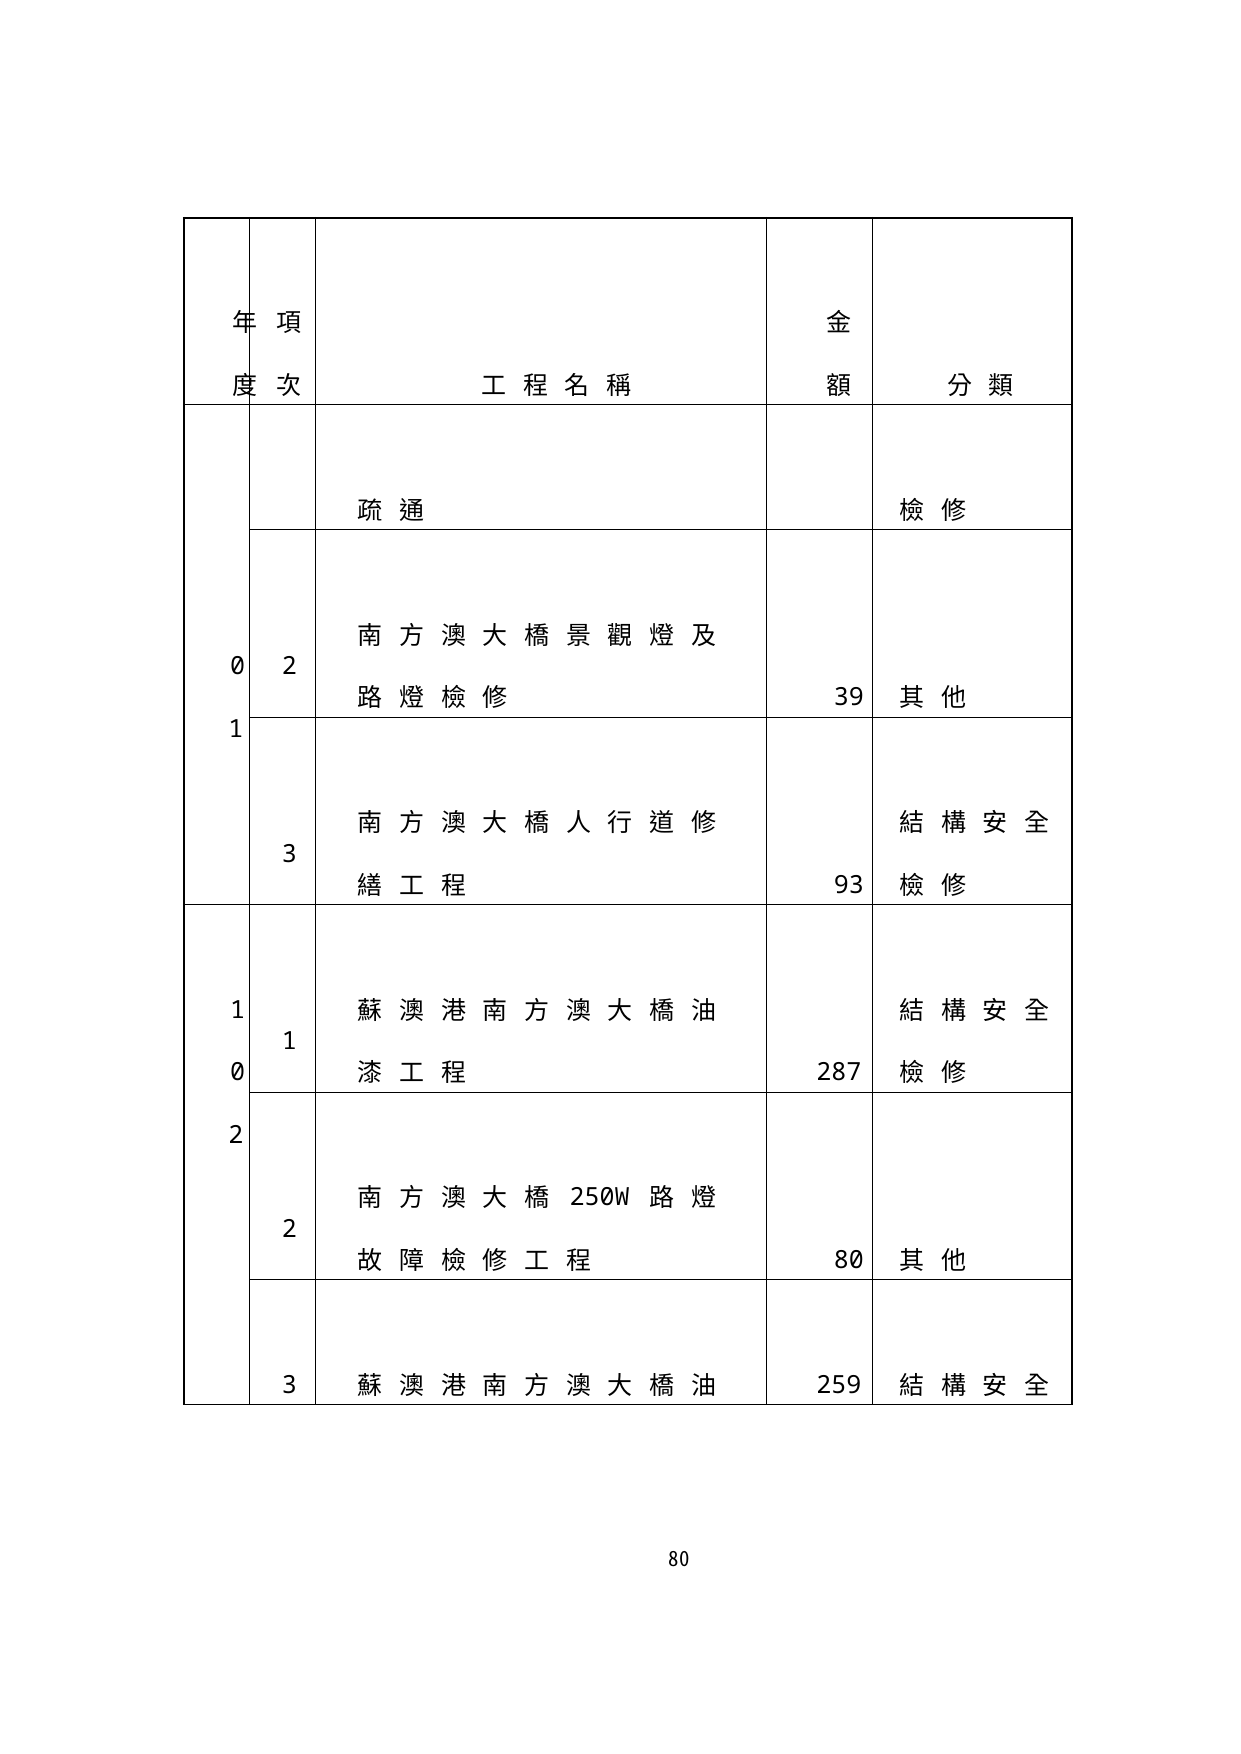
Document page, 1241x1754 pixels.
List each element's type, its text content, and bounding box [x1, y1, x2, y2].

table_cell 3 [250, 718, 315, 904]
table_cell 其他 [873, 530, 1071, 717]
table_cell 其他 [873, 1093, 1071, 1279]
table_cell [250, 405, 315, 529]
table_cell 01 [185, 405, 249, 904]
table_cell 蘇澳港南方澳大橋油 [316, 1280, 766, 1404]
table_header 金額 [767, 219, 872, 404]
table_cell 2 [250, 1093, 315, 1279]
table_cell 2 [250, 530, 315, 717]
table_header 工程名稱 [316, 219, 766, 404]
table_cell 39 [767, 530, 872, 717]
table_cell 102 [185, 905, 249, 1404]
table_header 分類 [873, 219, 1071, 404]
table_cell 93 [767, 718, 872, 904]
table_cell 結構安全檢修 [873, 718, 1071, 904]
table_cell 蘇澳港南方澳大橋油漆工程 [316, 905, 766, 1092]
table_cell 3 [250, 1280, 315, 1404]
table_cell [767, 405, 872, 529]
table_cell 南方澳大橋景觀燈及路燈檢修 [316, 530, 766, 717]
table_cell 1 [250, 905, 315, 1092]
table_cell 南方澳大橋人行道修繕工程 [316, 718, 766, 904]
table_cell 結構安全檢修 [873, 905, 1071, 1092]
table_cell 結構安全 [873, 1280, 1071, 1404]
table_header 年度 [185, 219, 249, 404]
table_cell 南方澳大橋250W路燈故障檢修工程 [316, 1093, 766, 1279]
table_cell 80 [767, 1093, 872, 1279]
table_cell 疏通 [316, 405, 766, 529]
table_cell 287 [767, 905, 872, 1092]
table_cell 259 [767, 1280, 872, 1404]
table_cell 檢修 [873, 405, 1071, 529]
table_header 項次 [250, 219, 315, 404]
